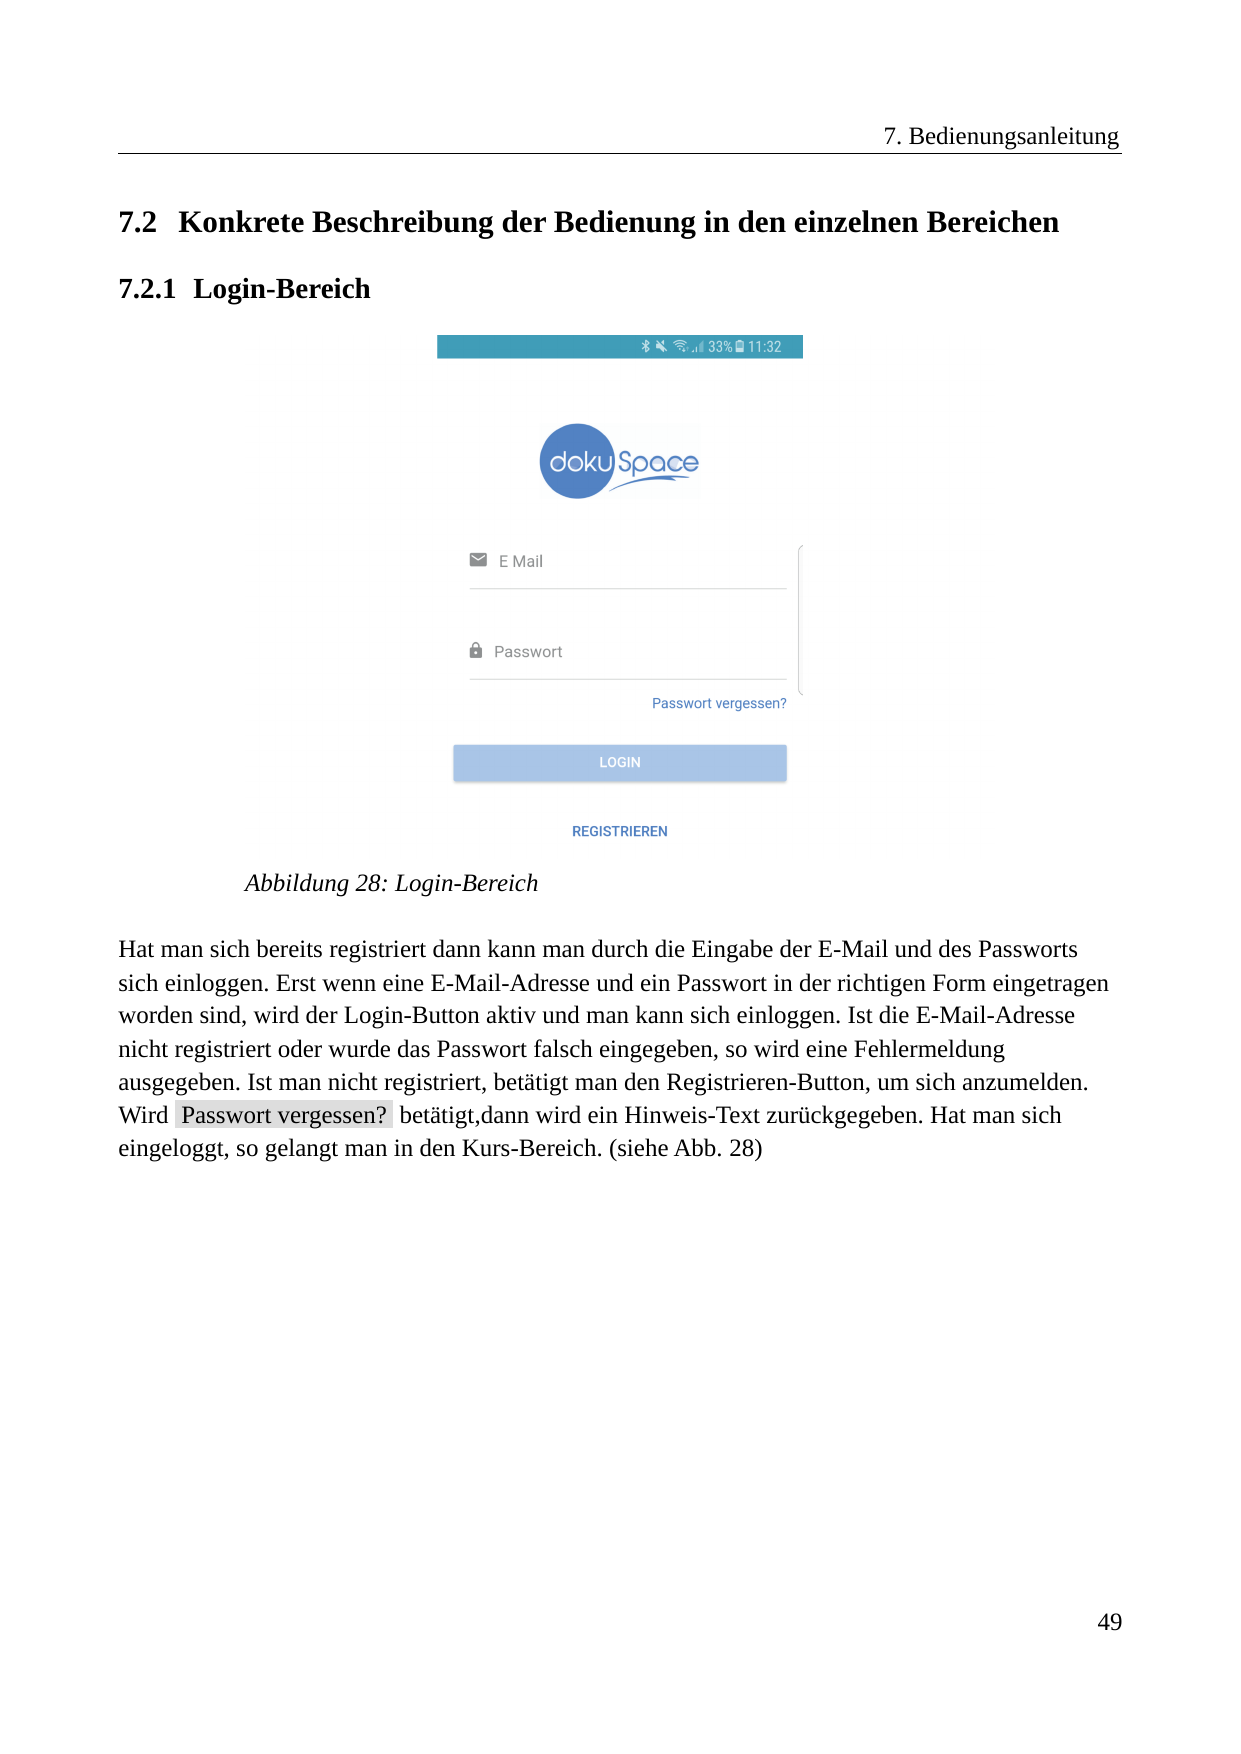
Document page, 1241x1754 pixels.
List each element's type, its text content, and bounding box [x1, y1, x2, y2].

text Hat man sich bereits registriert dann kann man durch die Eingabe der E-Mail und des Passworts sich einloggen. Erst wenn eine E-Mail-Adresse und ein Passwort in der richtigen Form eingetragen worden sind, wird der Login-Button aktiv und man kann sich einloggen. Ist die E-Mail-Adresse nicht registriert oder wurde das Passwort falsch eingegeben, so wird eine Fehlermeldung ausgegeben. Ist man nicht registriert, betätigt man den Registrieren-Button, um sich anzumelden. Wird Passwort vergessen? betätigt,dann wird ein Hinweis-Text zurückgegeben. Hat man sich eingeloggt, so gelangt man in den Kurs-Bereich. (siehe Abb. 28) [118, 934, 1122, 1161]
text Abbildung 28: Login-Bereich [245, 859, 995, 897]
subtitle Login-Bereich [118, 271, 1122, 305]
subtitle Konkrete Beschreibung der Bedienung in den einzelnen Bereichen [118, 203, 1122, 239]
picture [244, 335, 996, 859]
